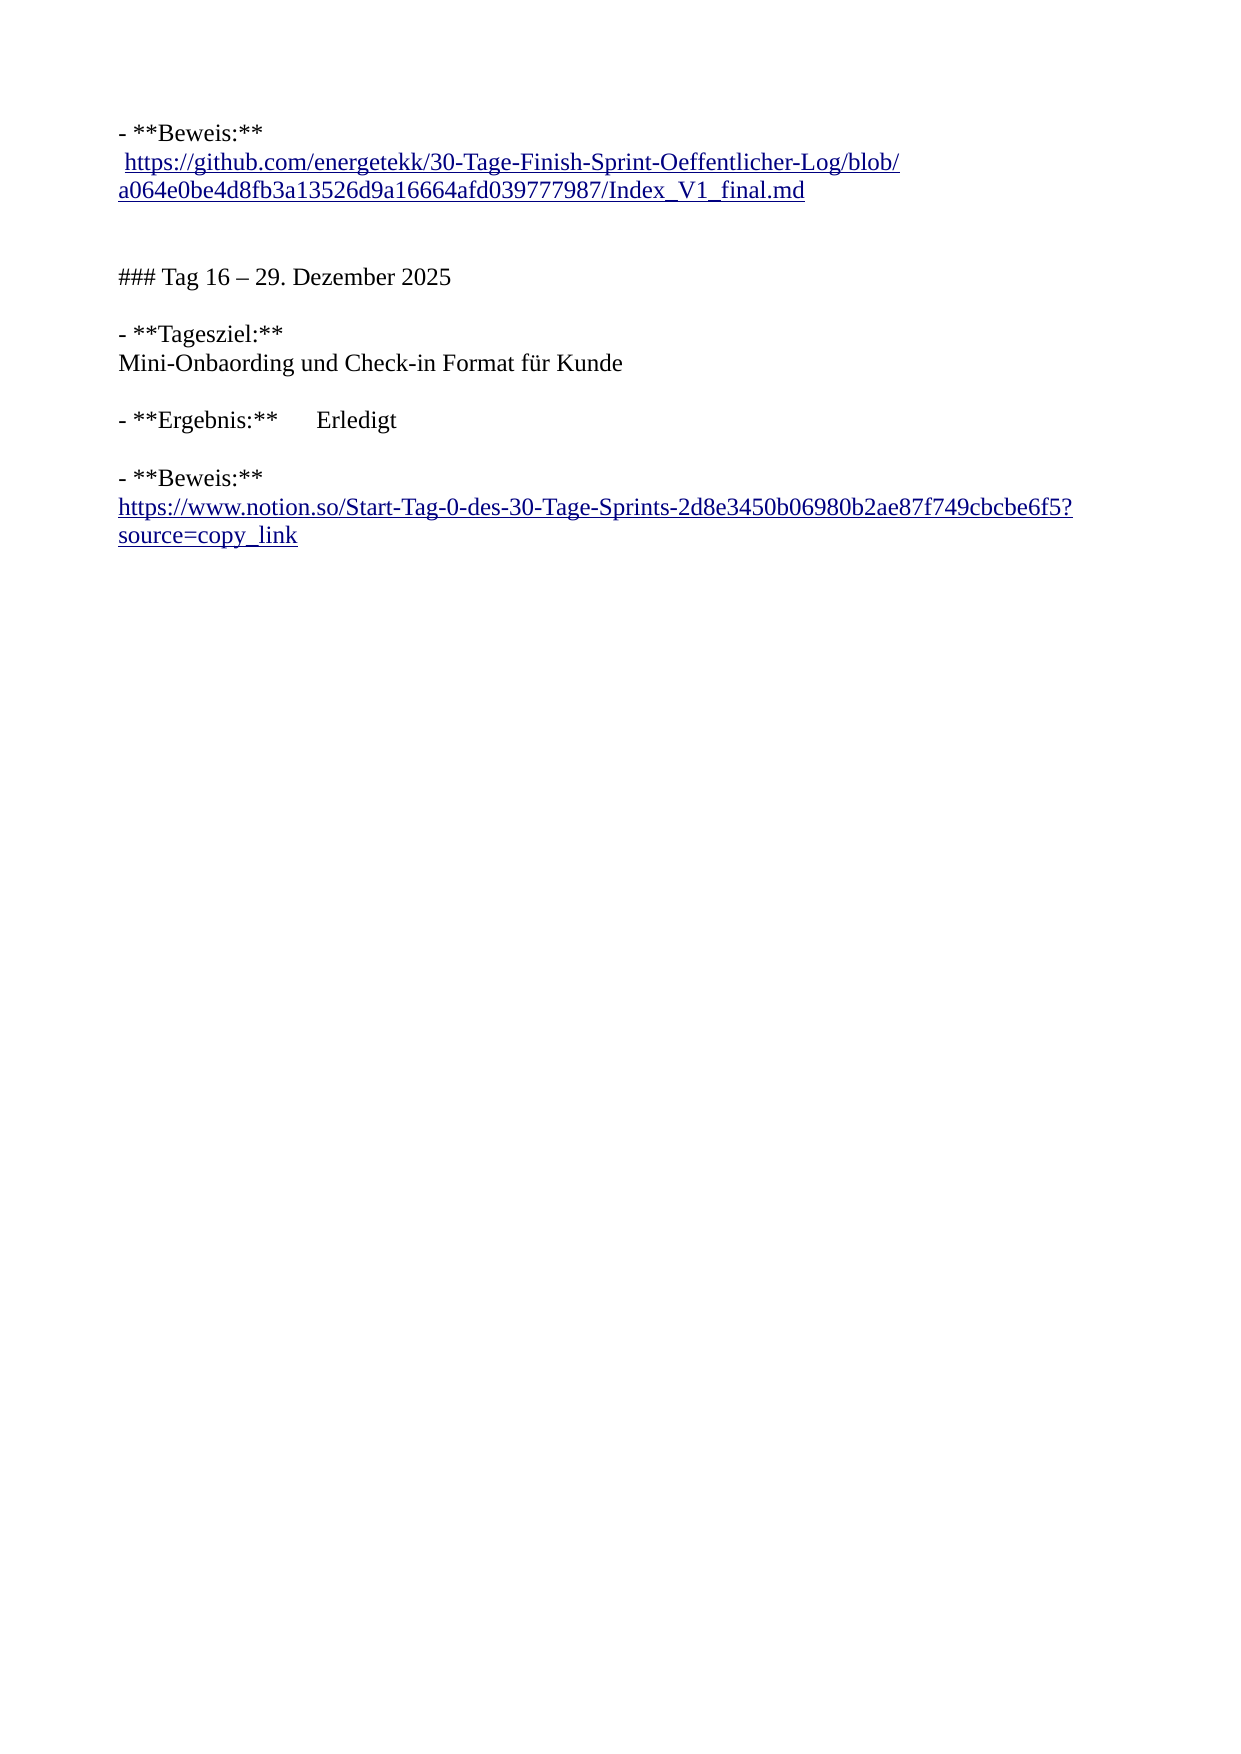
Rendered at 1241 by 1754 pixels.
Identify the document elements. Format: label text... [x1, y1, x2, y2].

text - **Ergebnis:** ✅ Erledigt [118, 406, 1122, 434]
text ### Tag 16 – 29. Dezember 2025 [118, 262, 1122, 291]
text - **Beweis:** [118, 118, 1122, 147]
text - **Beweis:** [118, 463, 1122, 492]
text https://github.com/energetekk/30-Tage-Finish-Sprint-Oeffentlicher-Log/blob/a064e0be4d8fb3a13526d9a16664afd039777987/Index_V1_final.md [118, 147, 1122, 204]
text - **Tagesziel:** [118, 319, 1122, 348]
text https://www.notion.so/Start-Tag-0-des-30-Tage-Sprints-2d8e3450b06980b2ae87f749cbcbe6f5?source=copy_link [118, 492, 1122, 549]
text Mini-Onbaording und Check-in Format für Kunde [118, 348, 1122, 377]
